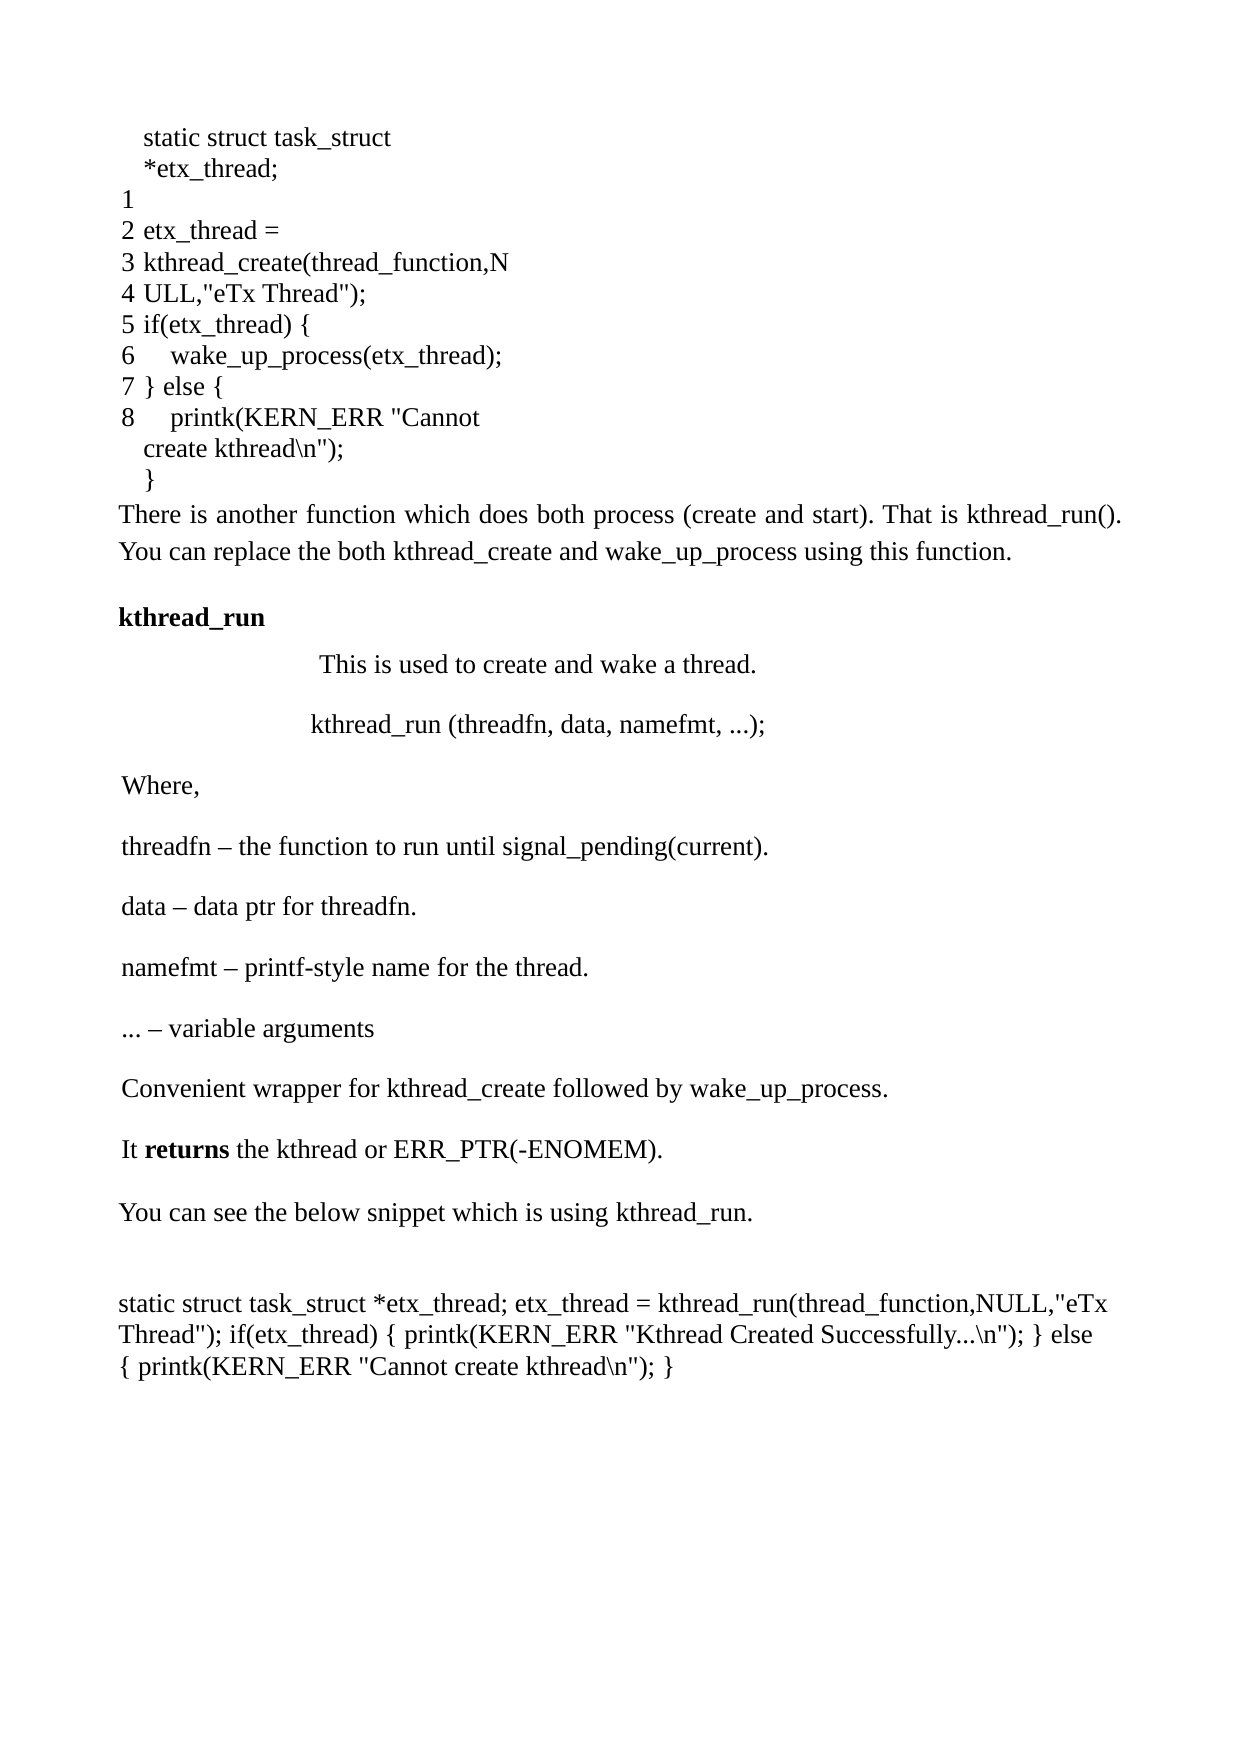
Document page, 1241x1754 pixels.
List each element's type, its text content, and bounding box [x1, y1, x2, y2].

table_header static struct task_struct *etx_thread; etx_thread = kthread_create(thread_function,NULL,"eTx Thread"); if(etx_thread) { wake_up_process(etx_thread); } else { printk(KERN_ERR "Cannot create kthread\n"); } [140, 118, 513, 498]
table_header 1 2 3 4 5 6 7 8 [118, 118, 140, 498]
text static struct task_struct *etx_thread; etx_thread = kthread_run(thread_function,NULL,"eTx Thread"); if(etx_thread) { printk(KERN_ERR "Kthread Created Successfully...\n"); } else { printk(KERN_ERR "Cannot create kthread\n"); } [118, 1287, 1122, 1381]
text You can see the below snippet which is using kthread_run. [118, 1197, 1122, 1228]
text There is another function which does both process (create and start). That is kthread_run(). You can replace the both kthread_create and wake_up_process using this function. [118, 498, 1122, 566]
subtitle kthread_run [118, 601, 1122, 633]
table_header This is used to create and wake a thread. kthread_run (threadfn, data, namefmt, ...); Where, threadfn – the function to run until signal_pending(current). data – data ptr for threadfn. namefmt – printf-style name for the thread. ... – variable arguments Convenient wrapper for kthread_create followed by wake_up_process. It returns the kthread or ERR_PTR(-ENOMEM). [118, 645, 958, 1197]
